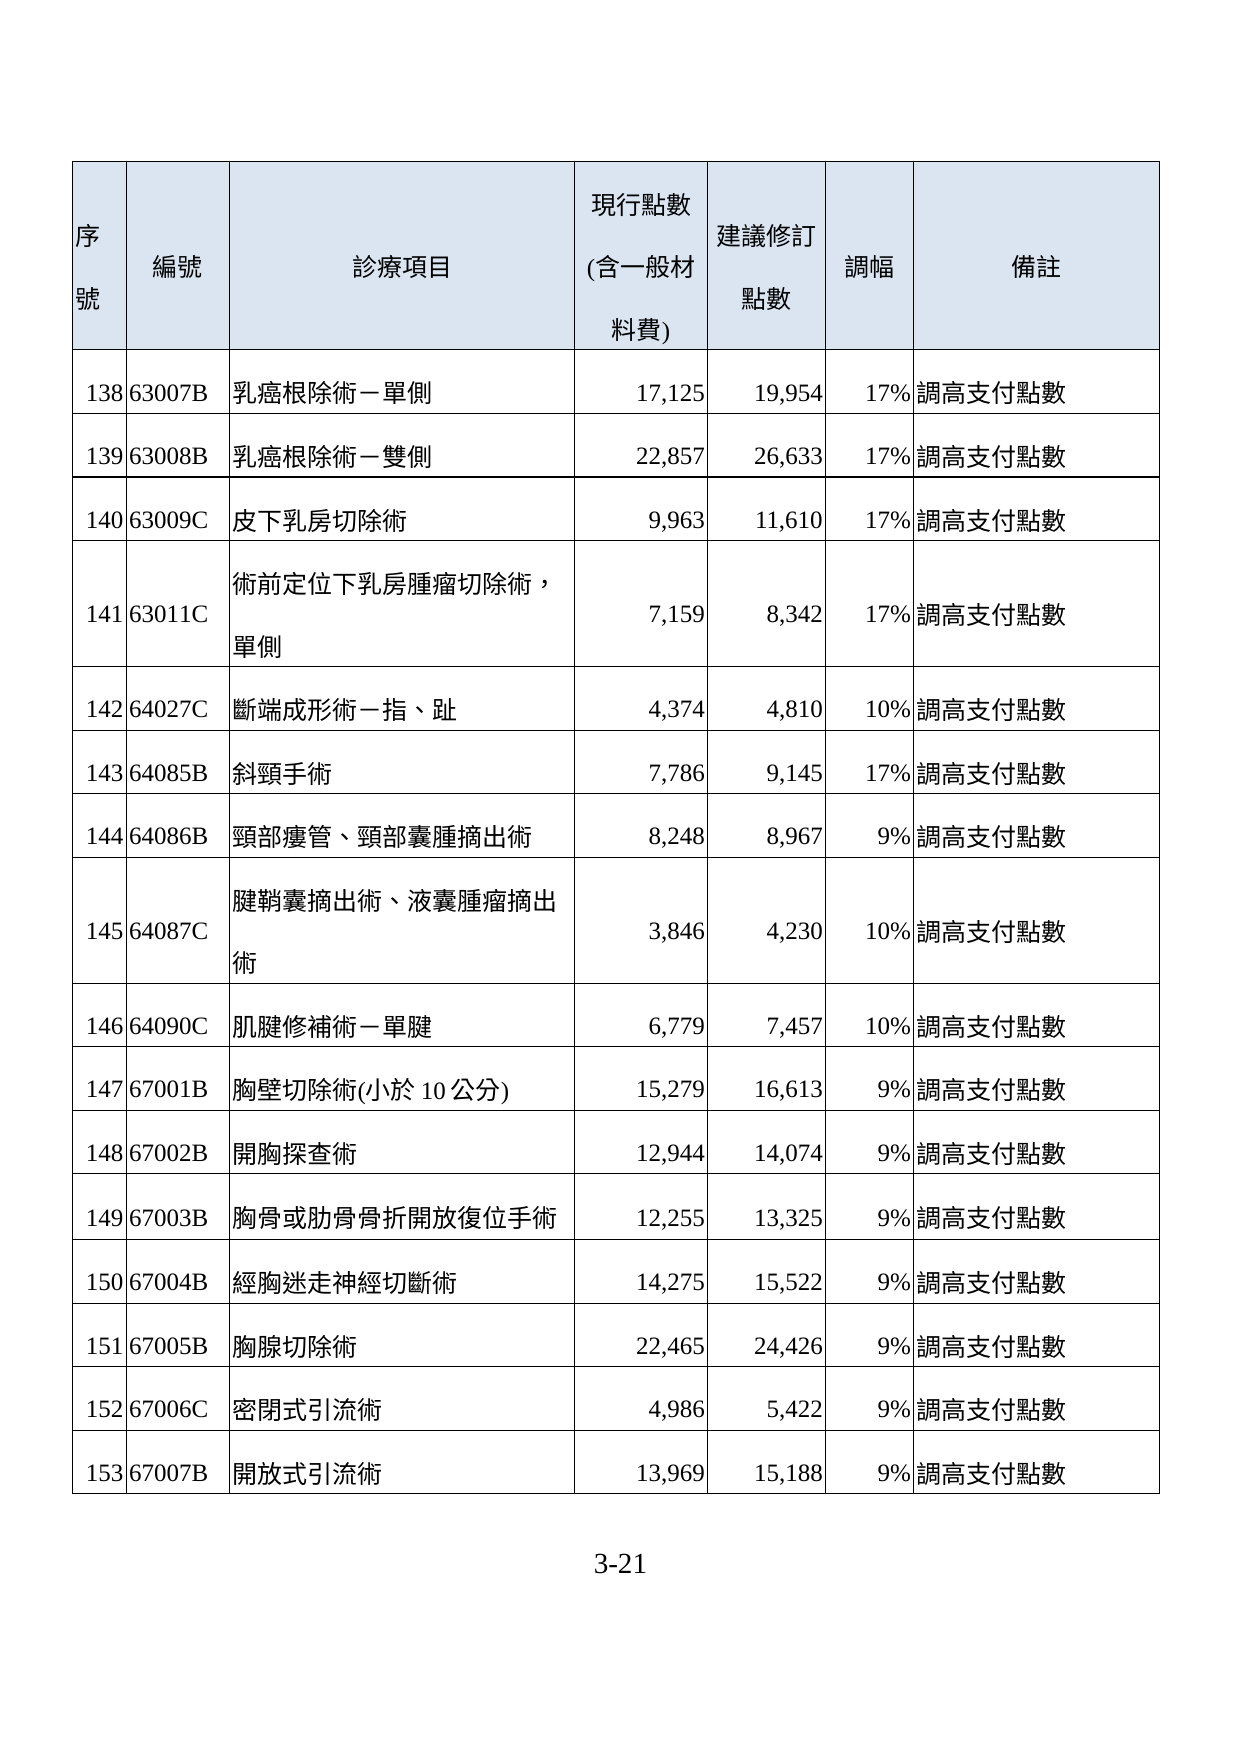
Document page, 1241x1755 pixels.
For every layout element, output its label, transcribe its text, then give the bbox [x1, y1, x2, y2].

table_cell 頸部瘻管、頸部囊腫摘出術 [230, 794, 574, 857]
table_header 調幅 [826, 162, 913, 349]
table_cell 術前定位下乳房腫瘤切除術，單側 [230, 541, 574, 666]
table_cell 17% [826, 414, 913, 476]
table_cell 17% [826, 478, 913, 540]
table_cell 4,374 [575, 667, 707, 729]
table_cell 64087C [127, 858, 229, 983]
table_cell 9% [826, 794, 913, 857]
table_cell 7,457 [708, 984, 825, 1046]
table_cell 142 [73, 667, 126, 729]
table_cell 調高支付點數 [914, 794, 1159, 857]
table_cell 12,944 [575, 1111, 707, 1173]
table_cell 7,159 [575, 541, 707, 666]
table_cell 開胸探查術 [230, 1111, 574, 1173]
table_cell 17% [826, 731, 913, 793]
table_header 現行點數(含一般材料費) [575, 162, 707, 349]
table_header 序號 [73, 162, 126, 349]
table_cell 調高支付點數 [914, 1111, 1159, 1173]
table_cell 調高支付點數 [914, 414, 1159, 476]
table_cell 斜頸手術 [230, 731, 574, 793]
table_cell 67002B [127, 1111, 229, 1173]
table_cell 8,342 [708, 541, 825, 666]
table_cell 10% [826, 858, 913, 983]
table_cell 15,522 [708, 1240, 825, 1302]
table_cell 63007B [127, 350, 229, 413]
table_cell 64086B [127, 794, 229, 857]
table_cell 14,074 [708, 1111, 825, 1173]
table_cell 17% [826, 541, 913, 666]
table_header 建議修訂點數 [708, 162, 825, 349]
table_cell 152 [73, 1367, 126, 1429]
table_cell 146 [73, 984, 126, 1046]
table_cell 19,954 [708, 350, 825, 413]
table_cell 67006C [127, 1367, 229, 1429]
table_cell 調高支付點數 [914, 858, 1159, 983]
table_cell 139 [73, 414, 126, 476]
table_cell 149 [73, 1174, 126, 1239]
table_cell 9% [826, 1431, 913, 1493]
table_cell 密閉式引流術 [230, 1367, 574, 1429]
table_cell 胸腺切除術 [230, 1304, 574, 1366]
table_cell 13,969 [575, 1431, 707, 1493]
table_cell 17,125 [575, 350, 707, 413]
table_cell 乳癌根除術－單側 [230, 350, 574, 413]
table_cell 經胸迷走神經切斷術 [230, 1240, 574, 1302]
table_cell 17% [826, 350, 913, 413]
table_cell 調高支付點數 [914, 478, 1159, 540]
table_cell 64085B [127, 731, 229, 793]
table_cell 9,963 [575, 478, 707, 540]
table_cell 67003B [127, 1174, 229, 1239]
table_cell 9,145 [708, 731, 825, 793]
table_cell 4,230 [708, 858, 825, 983]
table_cell 開放式引流術 [230, 1431, 574, 1493]
table_cell 13,325 [708, 1174, 825, 1239]
table_cell 145 [73, 858, 126, 983]
table_cell 斷端成形術－指、趾 [230, 667, 574, 729]
table_cell 調高支付點數 [914, 1431, 1159, 1493]
table_cell 9% [826, 1367, 913, 1429]
table_cell 67001B [127, 1047, 229, 1110]
table_cell 調高支付點數 [914, 731, 1159, 793]
table_cell 138 [73, 350, 126, 413]
table_cell 4,810 [708, 667, 825, 729]
table_cell 14,275 [575, 1240, 707, 1302]
table_cell 調高支付點數 [914, 667, 1159, 729]
table_cell 8,248 [575, 794, 707, 857]
table_cell 乳癌根除術－雙側 [230, 414, 574, 476]
table_cell 胸骨或肋骨骨折開放復位手術 [230, 1174, 574, 1239]
table_cell 6,779 [575, 984, 707, 1046]
table_cell 調高支付點數 [914, 1047, 1159, 1110]
table_cell 腱鞘囊摘出術、液囊腫瘤摘出術 [230, 858, 574, 983]
table_cell 肌腱修補術－單腱 [230, 984, 574, 1046]
table_cell 22,465 [575, 1304, 707, 1366]
table_cell 3,846 [575, 858, 707, 983]
table_cell 150 [73, 1240, 126, 1302]
table_cell 皮下乳房切除術 [230, 478, 574, 540]
table_cell 15,188 [708, 1431, 825, 1493]
table_cell 調高支付點數 [914, 1174, 1159, 1239]
table_cell 調高支付點數 [914, 984, 1159, 1046]
table_cell 63011C [127, 541, 229, 666]
table_cell 144 [73, 794, 126, 857]
table_cell 143 [73, 731, 126, 793]
table_cell 7,786 [575, 731, 707, 793]
table_header 診療項目 [230, 162, 574, 349]
table_cell 4,986 [575, 1367, 707, 1429]
table_cell 11,610 [708, 478, 825, 540]
table_cell 151 [73, 1304, 126, 1366]
table_cell 9% [826, 1111, 913, 1173]
table_cell 12,255 [575, 1174, 707, 1239]
table_cell 5,422 [708, 1367, 825, 1429]
table_cell 8,967 [708, 794, 825, 857]
table_cell 67005B [127, 1304, 229, 1366]
table_cell 調高支付點數 [914, 350, 1159, 413]
table_cell 9% [826, 1304, 913, 1366]
table_cell 64027C [127, 667, 229, 729]
table_cell 調高支付點數 [914, 1240, 1159, 1302]
table_cell 64090C [127, 984, 229, 1046]
table_cell 148 [73, 1111, 126, 1173]
table_cell 10% [826, 984, 913, 1046]
table_cell 9% [826, 1174, 913, 1239]
table_cell 胸壁切除術(小於10公分) [230, 1047, 574, 1110]
table_cell 140 [73, 478, 126, 540]
table_header 備註 [914, 162, 1159, 349]
table_cell 15,279 [575, 1047, 707, 1110]
table_cell 67004B [127, 1240, 229, 1302]
table_cell 147 [73, 1047, 126, 1110]
table_cell 9% [826, 1047, 913, 1110]
table_header 編號 [127, 162, 229, 349]
table_cell 141 [73, 541, 126, 666]
table_cell 9% [826, 1240, 913, 1302]
table_cell 調高支付點數 [914, 1367, 1159, 1429]
table_cell 24,426 [708, 1304, 825, 1366]
table_cell 153 [73, 1431, 126, 1493]
table_cell 26,633 [708, 414, 825, 476]
table_cell 63008B [127, 414, 229, 476]
table_cell 22,857 [575, 414, 707, 476]
table_cell 調高支付點數 [914, 541, 1159, 666]
table_cell 16,613 [708, 1047, 825, 1110]
table_cell 10% [826, 667, 913, 729]
table_cell 63009C [127, 478, 229, 540]
table_cell 67007B [127, 1431, 229, 1493]
table_cell 調高支付點數 [914, 1304, 1159, 1366]
